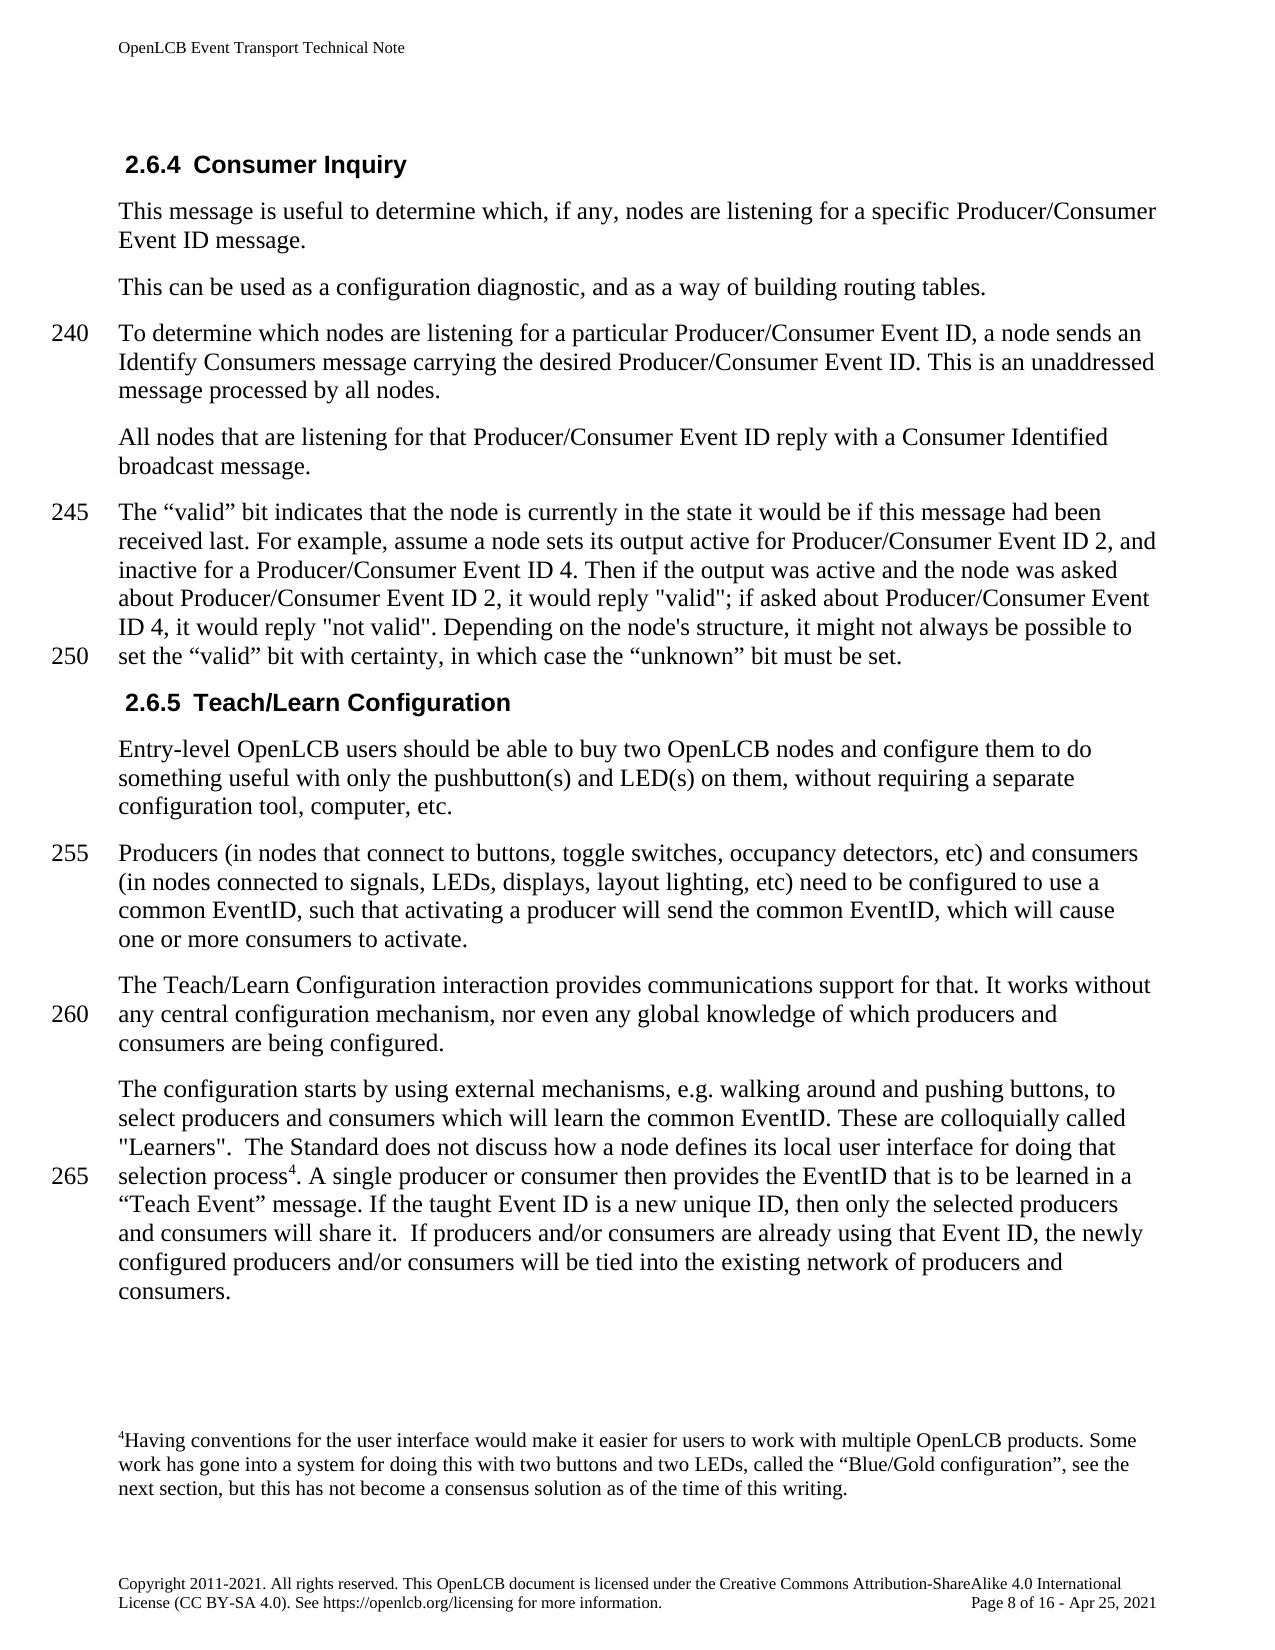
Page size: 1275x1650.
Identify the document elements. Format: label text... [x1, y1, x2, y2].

text Producers (in nodes that connect to buttons, toggle switches, occupancy detectors, etc) and consumers (in nodes connected to signals, LEDs, displays, layout lighting, etc) need to be configured to use a common EventID, such that activating a producer will send the common EventID, which will cause one or more consumers to activate. [118, 838, 1157, 953]
subtitle Consumer Inquiry [118, 150, 1157, 179]
text All nodes that are listening for that Producer/Consumer Event ID reply with a Consumer Identified broadcast message. [118, 422, 1157, 479]
text This message is useful to determine which, if any, nodes are listening for a specific Producer/Consumer Event ID message. [118, 196, 1157, 254]
text The “valid” bit indicates that the node is currently in the state it would be if this message had been received last. For example, assume a node sets its output active for Producer/Consumer Event ID 2, and inactive for a Producer/Consumer Event ID 4. Then if the output was active and the node was asked about Producer/Consumer Event ID 2, it would reply "valid"; if asked about Producer/Consumer Event ID 4, it would reply "not valid". Depending on the node's structure, it might not always be possible to set the “valid” bit with certainty, in which case the “unknown” bit must be set. [118, 497, 1157, 670]
text The configuration starts by using external mechanisms, e.g. walking around and pushing buttons, to select producers and consumers which will learn the common EventID. These are colloquially called "Learners". The Standard does not discuss how a node defines its local user interface for doing that selection process. A single producer or consumer then provides the EventID that is to be learned in a “Teach Event” message. If the taught Event ID is a new unique ID, then only the selected producers and consumers will share it. If producers and/or consumers are already using that Event ID, the newly configured producers and/or consumers will be tied into the existing network of producers and consumers. [118, 1074, 1157, 1304]
text The Teach/Learn Configuration interaction provides communications support for that. It works without any central configuration mechanism, nor even any global knowledge of which producers and consumers are being configured. [118, 971, 1157, 1057]
text Having conventions for the user interface would make it easier for users to work with multiple OpenLCB products. Some work has gone into a system for doing this with two buttons and two LEDs, called the “Blue/Gold configuration”, see the next section, but this has not become a consensus solution as of the time of this writing. [118, 1428, 1157, 1500]
text To determine which nodes are listening for a particular Producer/Consumer Event ID, a node sends an Identify Consumers message carrying the desired Producer/Consumer Event ID. This is an unaddressed message processed by all nodes. [118, 318, 1157, 404]
text Entry-level OpenLCB users should be able to buy two OpenLCB nodes and configure them to do something useful with only the pushbutton(s) and LED(s) on them, without requiring a separate configuration tool, computer, etc. [118, 734, 1157, 820]
text This can be used as a configuration diagnostic, and as a way of building routing tables. [118, 272, 1157, 300]
subtitle Teach/Learn Configuration [118, 687, 1157, 716]
